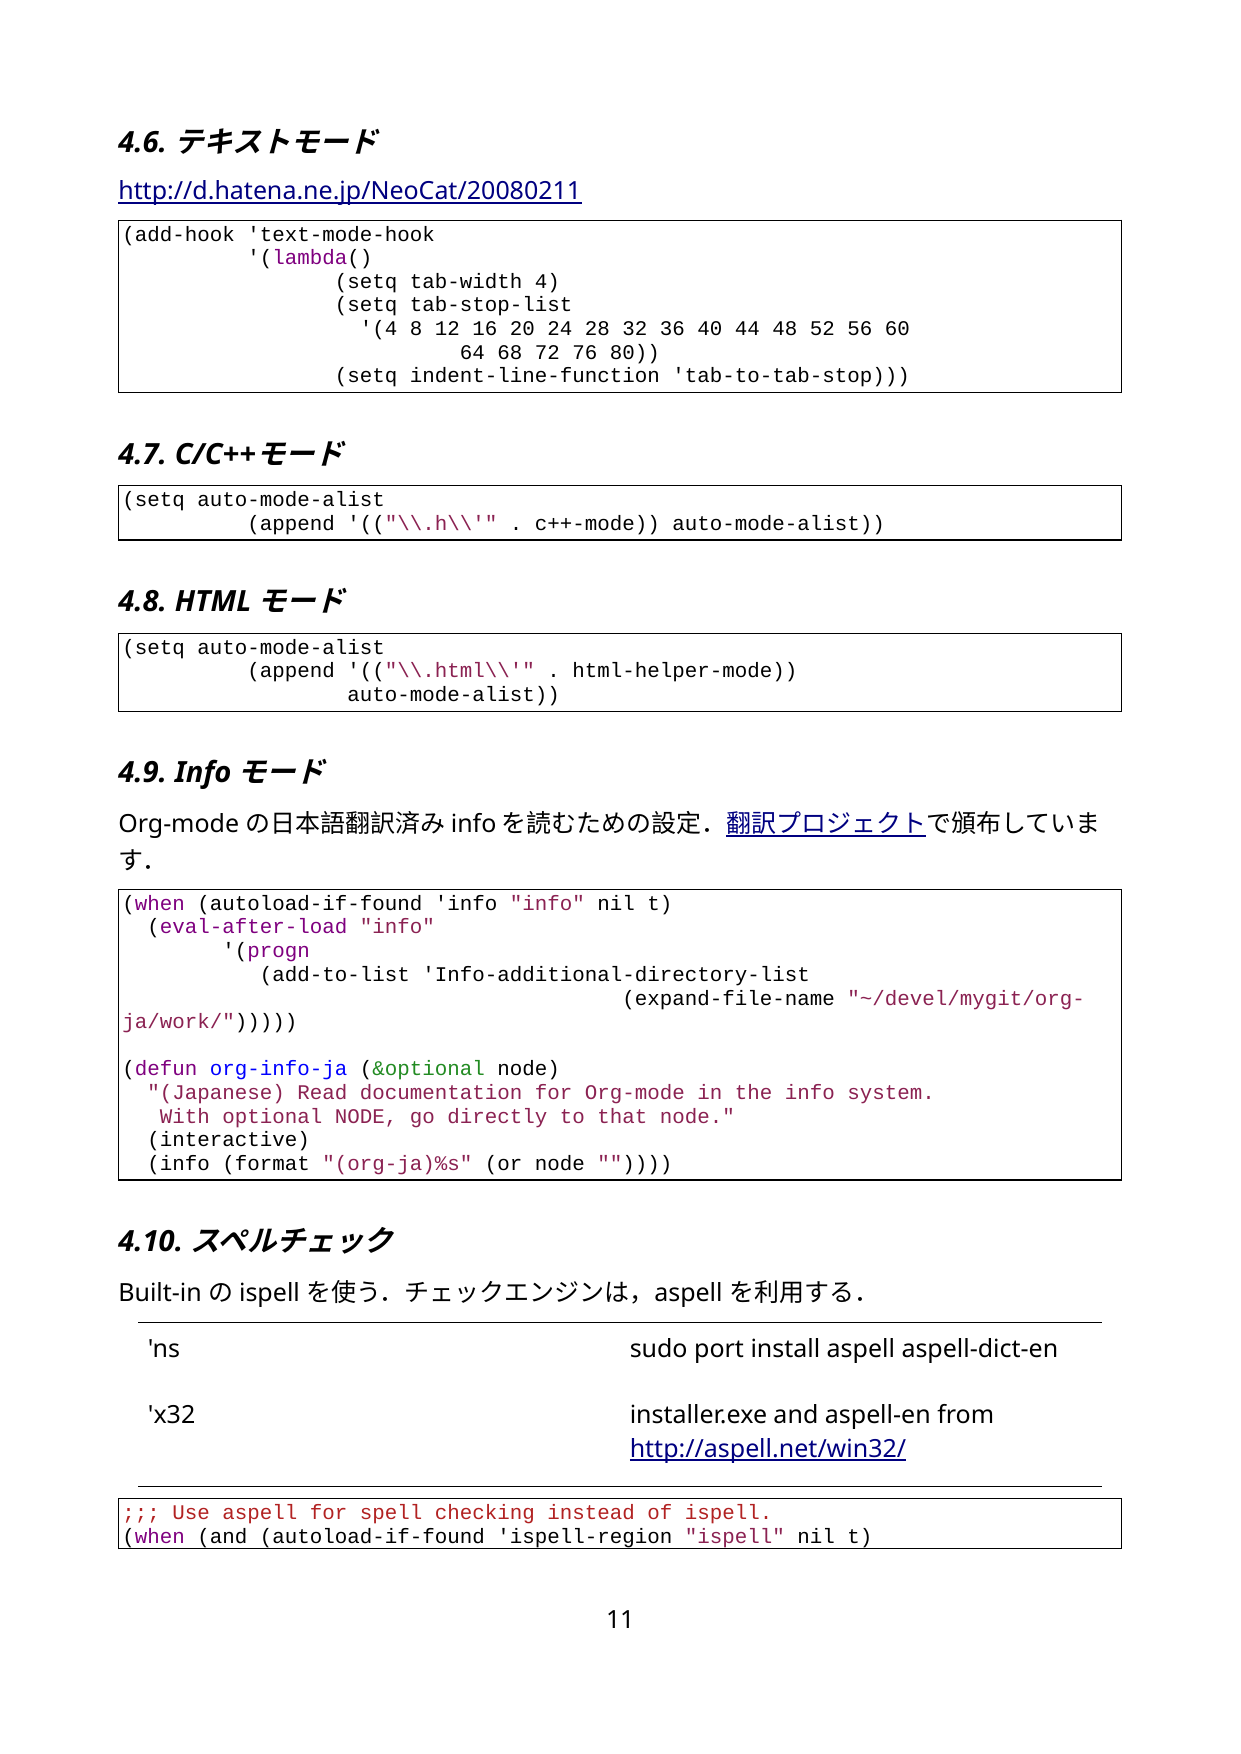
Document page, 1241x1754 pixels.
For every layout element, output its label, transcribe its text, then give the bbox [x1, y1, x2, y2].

text (when (and (autoload-if-found 'ispell-region "ispell" nil t) [119, 1522, 1121, 1548]
text auto-mode-alist)) [119, 680, 1121, 711]
text (setq indent-line-function 'tab-to-tab-stop))) [119, 361, 1121, 392]
text (setq tab-stop-list [119, 291, 1121, 314]
text (append '(("\\.html\\'" . html-helper-mode)) [119, 656, 1121, 680]
text (interactive) [119, 1125, 1121, 1149]
text http://d.hatena.ne.jp/NeoCat/20080211 [118, 173, 1122, 207]
subtitle HTMLモード [118, 578, 1122, 620]
subtitle スペルチェック [118, 1218, 1122, 1260]
text (info (format "(org-ja)%s" (or node "")))) [119, 1149, 1121, 1179]
text '(progn [119, 936, 1121, 960]
table_header 'ns [138, 1323, 620, 1387]
text (eval-after-load "info" [119, 913, 1121, 936]
table_cell 'x32 [138, 1387, 620, 1486]
text (setq tab-width 4) [119, 267, 1121, 291]
subtitle C/C++モード [118, 430, 1122, 473]
text "(Japanese) Read documentation for Org-mode in the info system. [119, 1078, 1121, 1102]
text (when (autoload-if-found 'info "info" nil t) [119, 890, 1121, 913]
text '(lambda() [119, 243, 1121, 267]
text (add-to-list 'Info-additional-directory-list [119, 960, 1121, 983]
text 64 68 72 76 80)) [119, 338, 1121, 361]
table_cell installer.exe and aspell-en from http://aspell.net/win32/ [620, 1387, 1102, 1486]
text Org-mode の日本語翻訳済みinfoを読むための設定．翻訳プロジェクトで頒布しています． [118, 804, 1122, 876]
text (append '(("\\.h\\'" . c++-mode)) auto-mode-alist)) [119, 509, 1121, 539]
text '(4 8 12 16 20 24 28 32 36 40 44 48 52 56 60 [119, 314, 1121, 338]
text Built-in の ispell を使う．チェックエンジンは，aspell を利用する． [118, 1273, 1122, 1309]
text With optional NODE, go directly to that node." [119, 1102, 1121, 1125]
text ;;; Use aspell for spell checking instead of ispell. [119, 1499, 1121, 1522]
subtitle Infoモード [118, 749, 1122, 791]
subtitle テキストモード [118, 118, 1122, 161]
text (setq auto-mode-alist [119, 634, 1121, 656]
text (expand-file-name "~/devel/mygit/org-ja/work/"))))) [119, 983, 1121, 1031]
text (add-hook 'text-mode-hook [119, 221, 1121, 243]
table_header sudo port install aspell aspell-dict-en [620, 1323, 1102, 1387]
text (defun org-info-ja (&optional node) [119, 1054, 1121, 1078]
text (setq auto-mode-alist [119, 486, 1121, 509]
